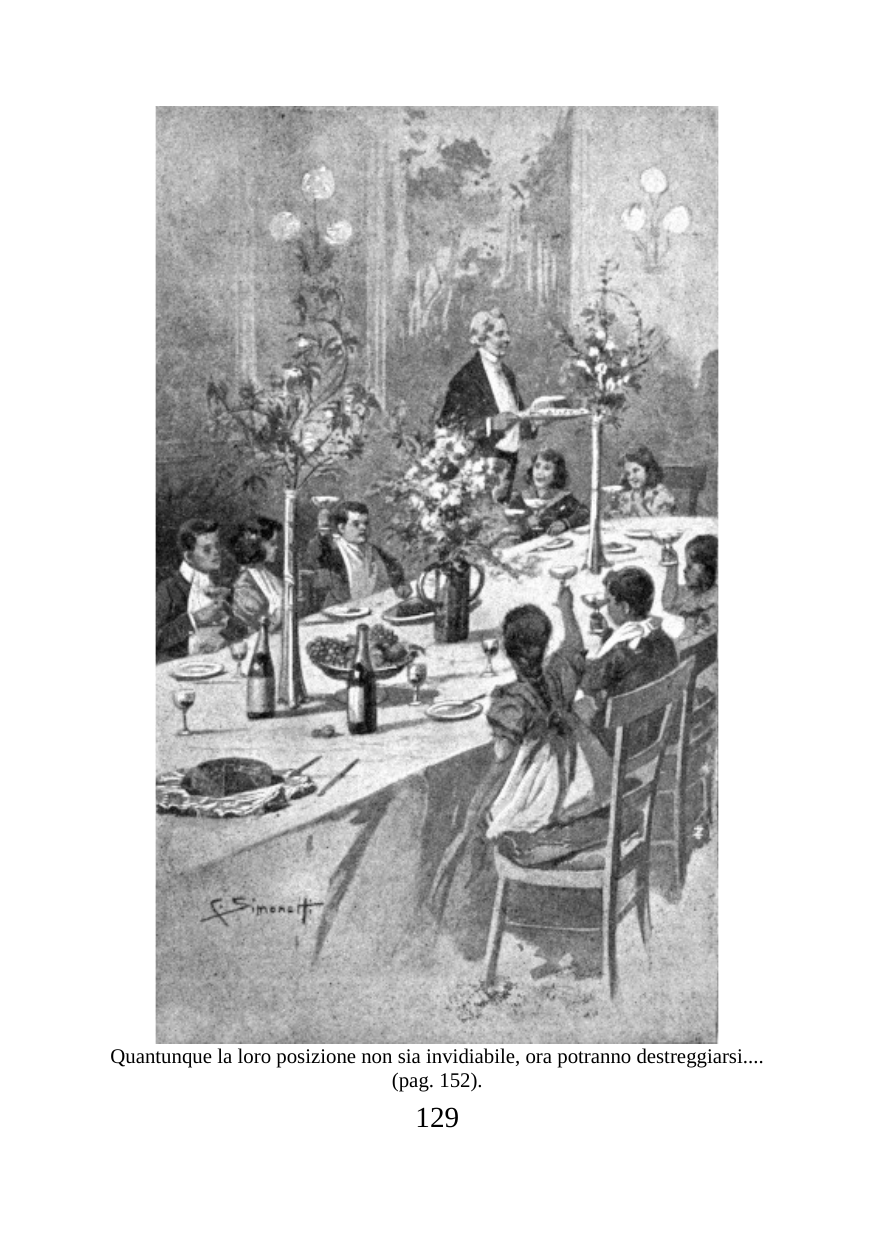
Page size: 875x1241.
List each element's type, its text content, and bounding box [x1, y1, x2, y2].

picture [155, 106, 719, 1044]
text Quantunque la loro posizione non sia invidiabile, ora potranno destreggiarsi.... (pag. 152). [106, 1044, 768, 1092]
